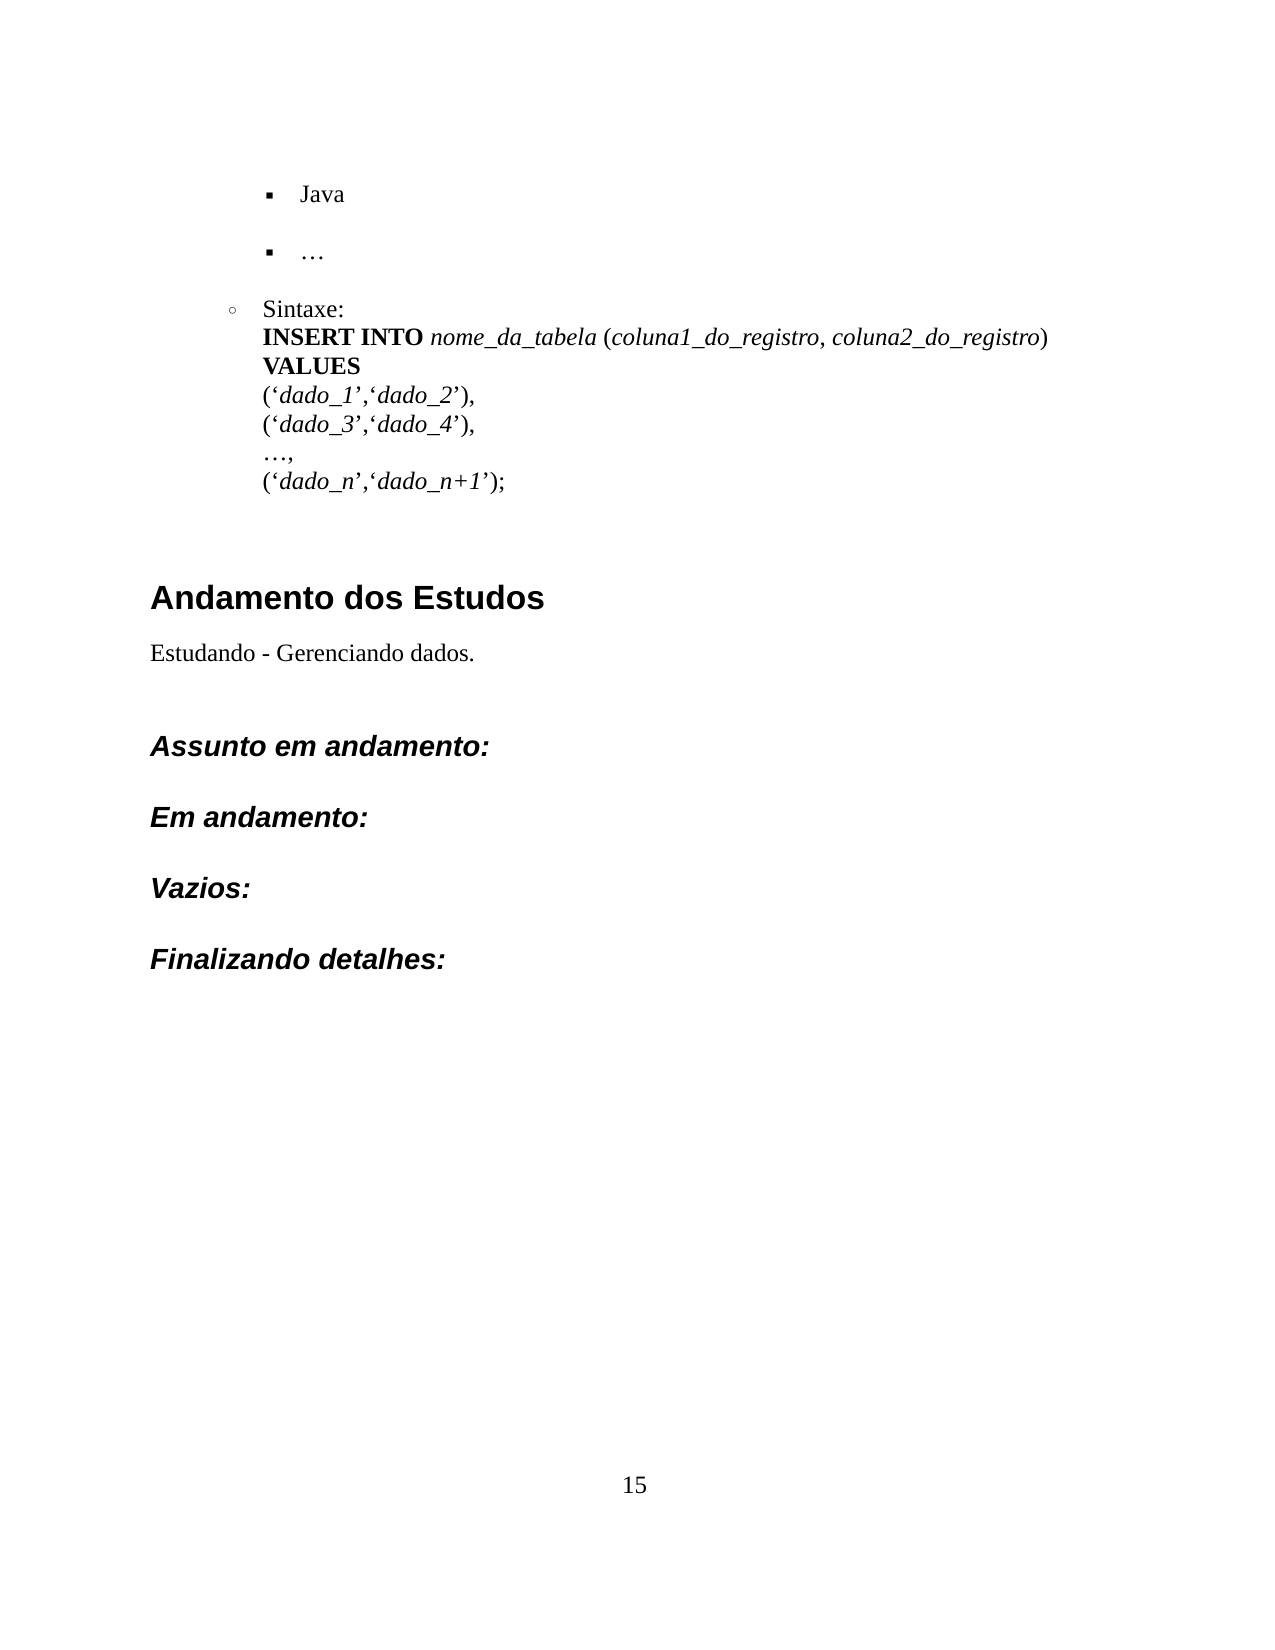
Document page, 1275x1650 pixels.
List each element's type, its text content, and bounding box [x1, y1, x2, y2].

subtitle Vazios: [150, 871, 1125, 905]
subtitle Em andamento: [150, 800, 1125, 834]
subtitle Finalizando detalhes: [150, 942, 1125, 976]
text Estudando - Gerenciando dados. [150, 638, 1125, 695]
subtitle Assunto em andamento: [150, 729, 1125, 763]
list Java [262, 179, 1125, 236]
subtitle Andamento dos Estudos [150, 577, 1125, 616]
list … [262, 236, 1125, 294]
list [262, 150, 1125, 179]
list Sintaxe: INSERT INTO nome_da_tabela (coluna1_do_registro, coluna2_do_registro) VALUES (‘dado_1’,‘dado_2’), (‘dado_3’,‘dado_4’), …, (‘dado_n’,‘dado_n+1’); [225, 294, 1125, 524]
